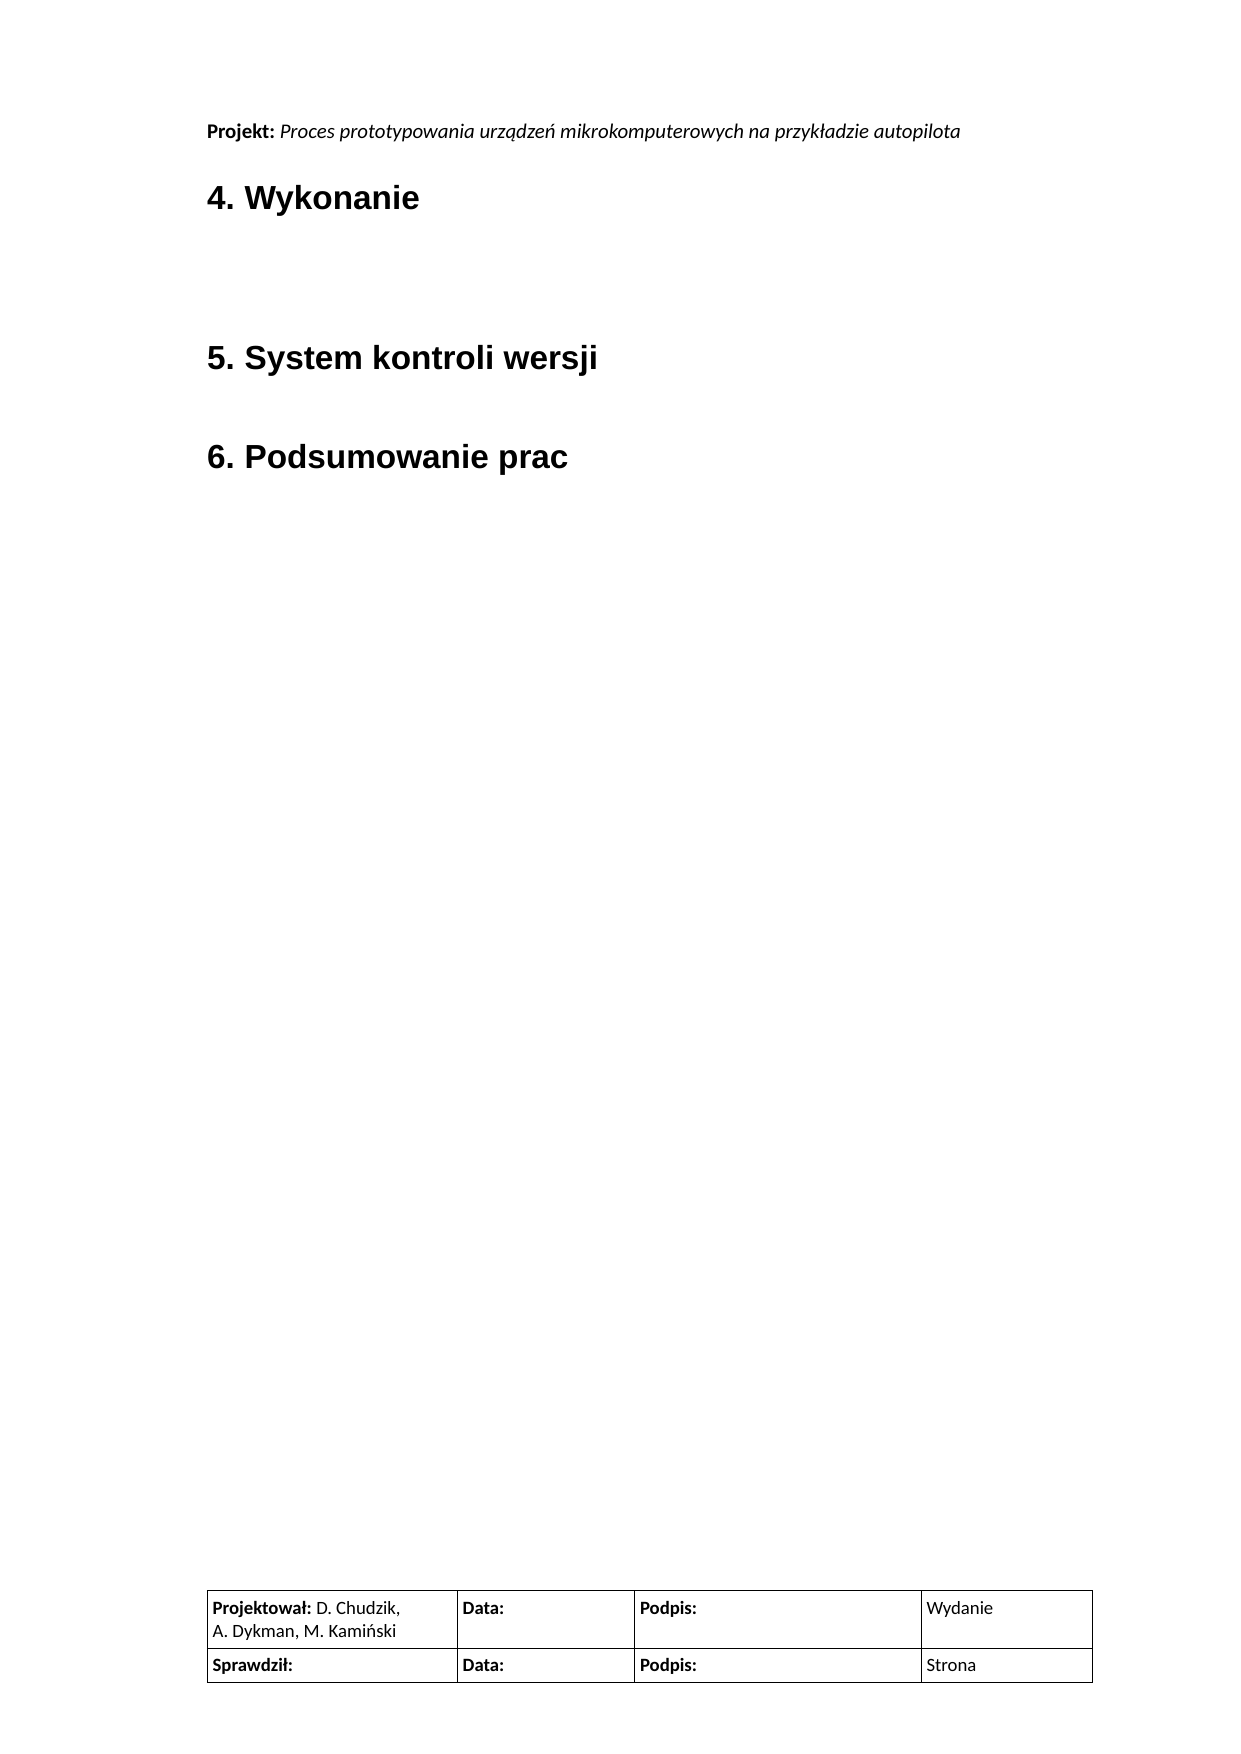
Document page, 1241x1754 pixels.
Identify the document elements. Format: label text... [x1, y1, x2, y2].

subtitle Wykonanie [207, 178, 1092, 216]
subtitle Podsumowanie prac [207, 437, 1092, 476]
subtitle System kontroli wersji [207, 338, 1092, 376]
